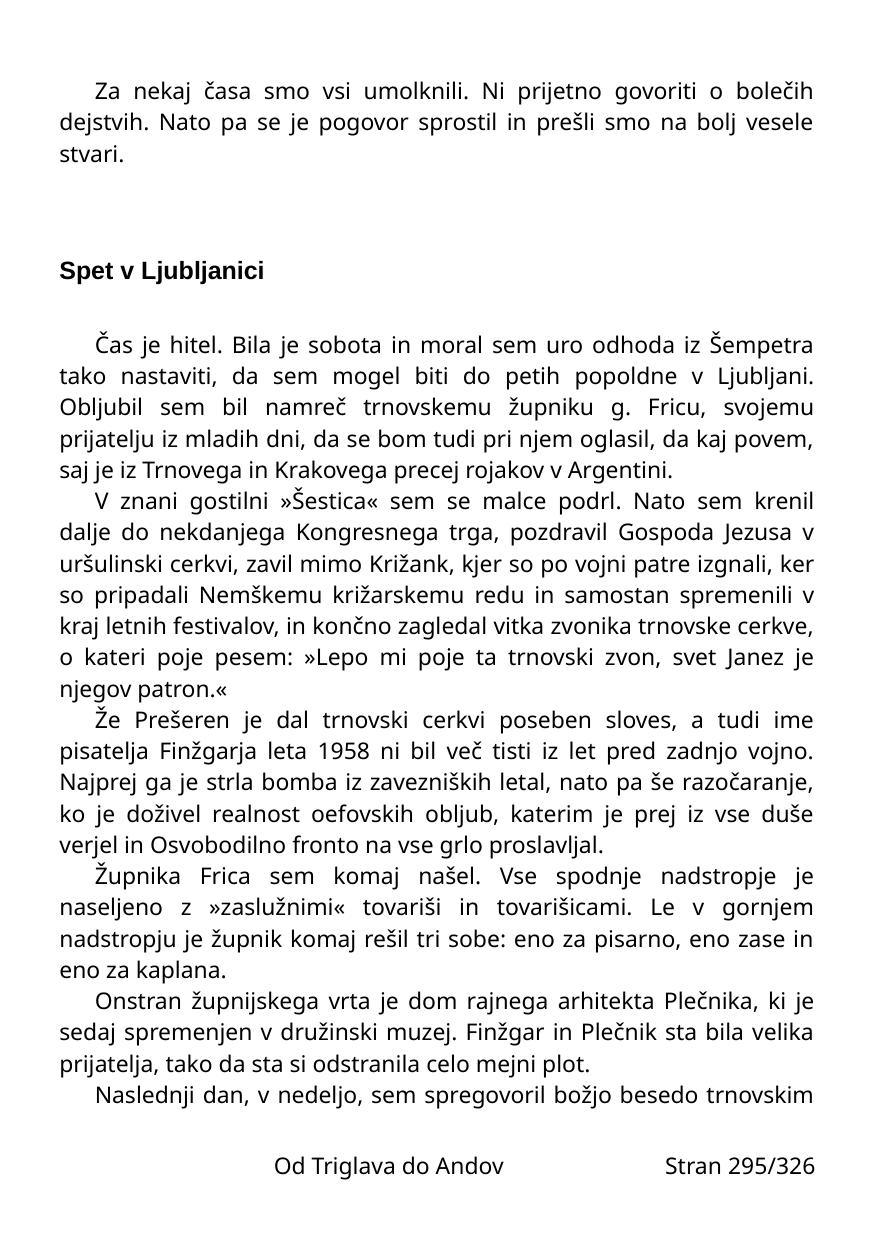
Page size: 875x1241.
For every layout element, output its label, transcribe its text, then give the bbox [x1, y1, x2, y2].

text Za nekaj časa smo vsi umolknili. Ni prijetno govoriti o bolečih dejstvih. Nato pa se je pogovor sprostil in prešli smo na bolj vesele stvari. [59, 75, 815, 169]
text Naslednji dan, v nedeljo, sem spregovoril božjo besedo trnovskim [59, 1079, 815, 1110]
text Župnika Frica sem komaj našel. Vse spodnje nadstropje je naseljeno z »zaslužnimi« tovariši in tovarišicami. Le v gornjem nadstropju je župnik komaj rešil tri sobe: eno za pisarno, eno zase in eno za kaplana. [59, 860, 815, 985]
text Že Prešeren je dal trnovski cerkvi poseben sloves, a tudi ime pisatelja Finžgarja leta 1958 ni bil več tisti iz let pred zadnjo vojno. Najprej ga je strla bomba iz zavezniških letal, nato pa še razočaranje, ko je doživel realnost oefovskih obljub, katerim je prej iz vse duše verjel in Osvobodilno fronto na vse grlo proslavljal. [59, 704, 815, 860]
text Čas je hitel. Bila je sobota in moral sem uro odhoda iz Šempetra tako nastaviti, da sem mogel biti do petih popoldne v Ljubljani. Obljubil sem bil namreč trnovskemu župniku g. Fricu, svojemu prijatelju iz mladih dni, da se bom tudi pri njem oglasil, da kaj povem, saj je iz Trnovega in Krakovega precej rojakov v Argentini. [59, 329, 815, 485]
text Onstran župnijskega vrta je dom rajnega arhitekta Plečnika, ki je sedaj spremenjen v družinski muzej. Finžgar in Plečnik sta bila velika prijatelja, tako da sta si odstranila celo mejni plot. [59, 985, 815, 1079]
subtitle Spet v Ljubljanici [59, 256, 815, 285]
text V znani gostilni »Šestica« sem se malce podrl. Nato sem krenil dalje do nekdanjega Kongresnega trga, pozdravil Gospoda Jezusa v uršulinski cerkvi, zavil mimo Križank, kjer so po vojni patre izgnali, ker so pripadali Nemškemu križarskemu redu in samostan spremenili v kraj letnih festivalov, in končno zagledal vitka zvonika trnovske cerkve, o kateri poje pesem: »Lepo mi poje ta trnovski zvon, svet Janez je njegov patron.« [59, 485, 815, 704]
